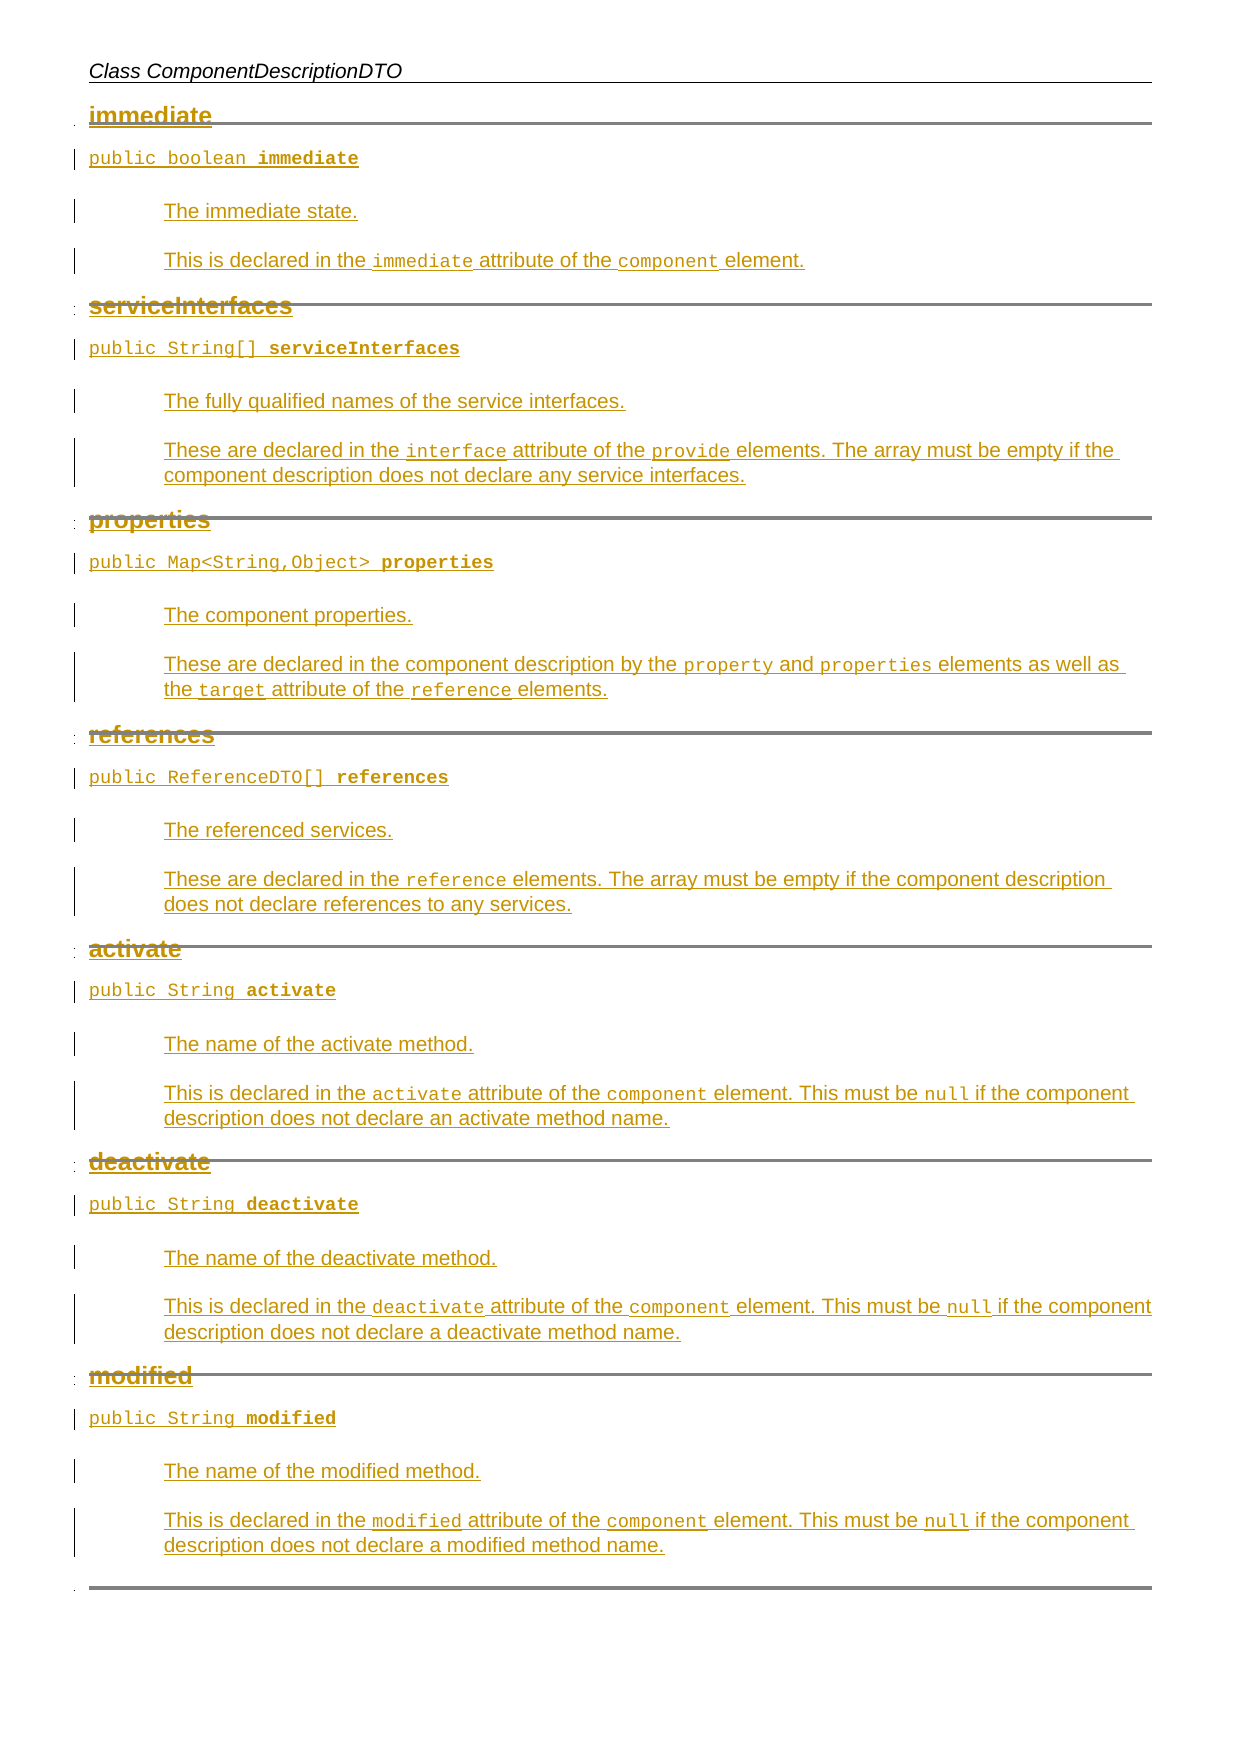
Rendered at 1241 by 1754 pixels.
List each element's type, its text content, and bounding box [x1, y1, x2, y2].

text This is declared in the immediate attribute of the component element. [163, 248, 1152, 273]
text These are declared in the interface attribute of the provide elements. The array must be empty if the component description does not declare any service interfaces. [163, 438, 1152, 487]
text The immediate state. [163, 199, 1152, 223]
text The name of the activate method. [163, 1032, 1152, 1056]
text public Map<String,Object> properties [88, 552, 1152, 574]
text This is declared in the activate attribute of the component element. This must be null if the component description does not declare an activate method name. [163, 1081, 1152, 1130]
text This is declared in the deactivate attribute of the component element. This must be null if the component description does not declare a deactivate method name. [163, 1294, 1152, 1343]
text These are declared in the component description by the property and properties elements as well as the target attribute of the reference elements. [163, 652, 1152, 702]
text These are declared in the reference elements. The array must be empty if the component description does not declare references to any services. [163, 867, 1152, 916]
text The fully qualified names of the service interfaces. [163, 389, 1152, 413]
text The referenced services. [163, 818, 1152, 842]
text public String modified [88, 1409, 1152, 1430]
text This is declared in the modified attribute of the component element. This must be null if the component description does not declare a modified method name. [163, 1508, 1152, 1557]
text public ReferenceDTO[] references [88, 767, 1152, 789]
text public String deactivate [88, 1195, 1152, 1216]
text The name of the modified method. [163, 1459, 1152, 1483]
text public boolean immediate [88, 149, 1152, 170]
text The name of the deactivate method. [163, 1245, 1152, 1269]
text The component properties. [163, 603, 1152, 627]
text public String[] serviceInterfaces [88, 339, 1152, 360]
text public String activate [88, 981, 1152, 1002]
